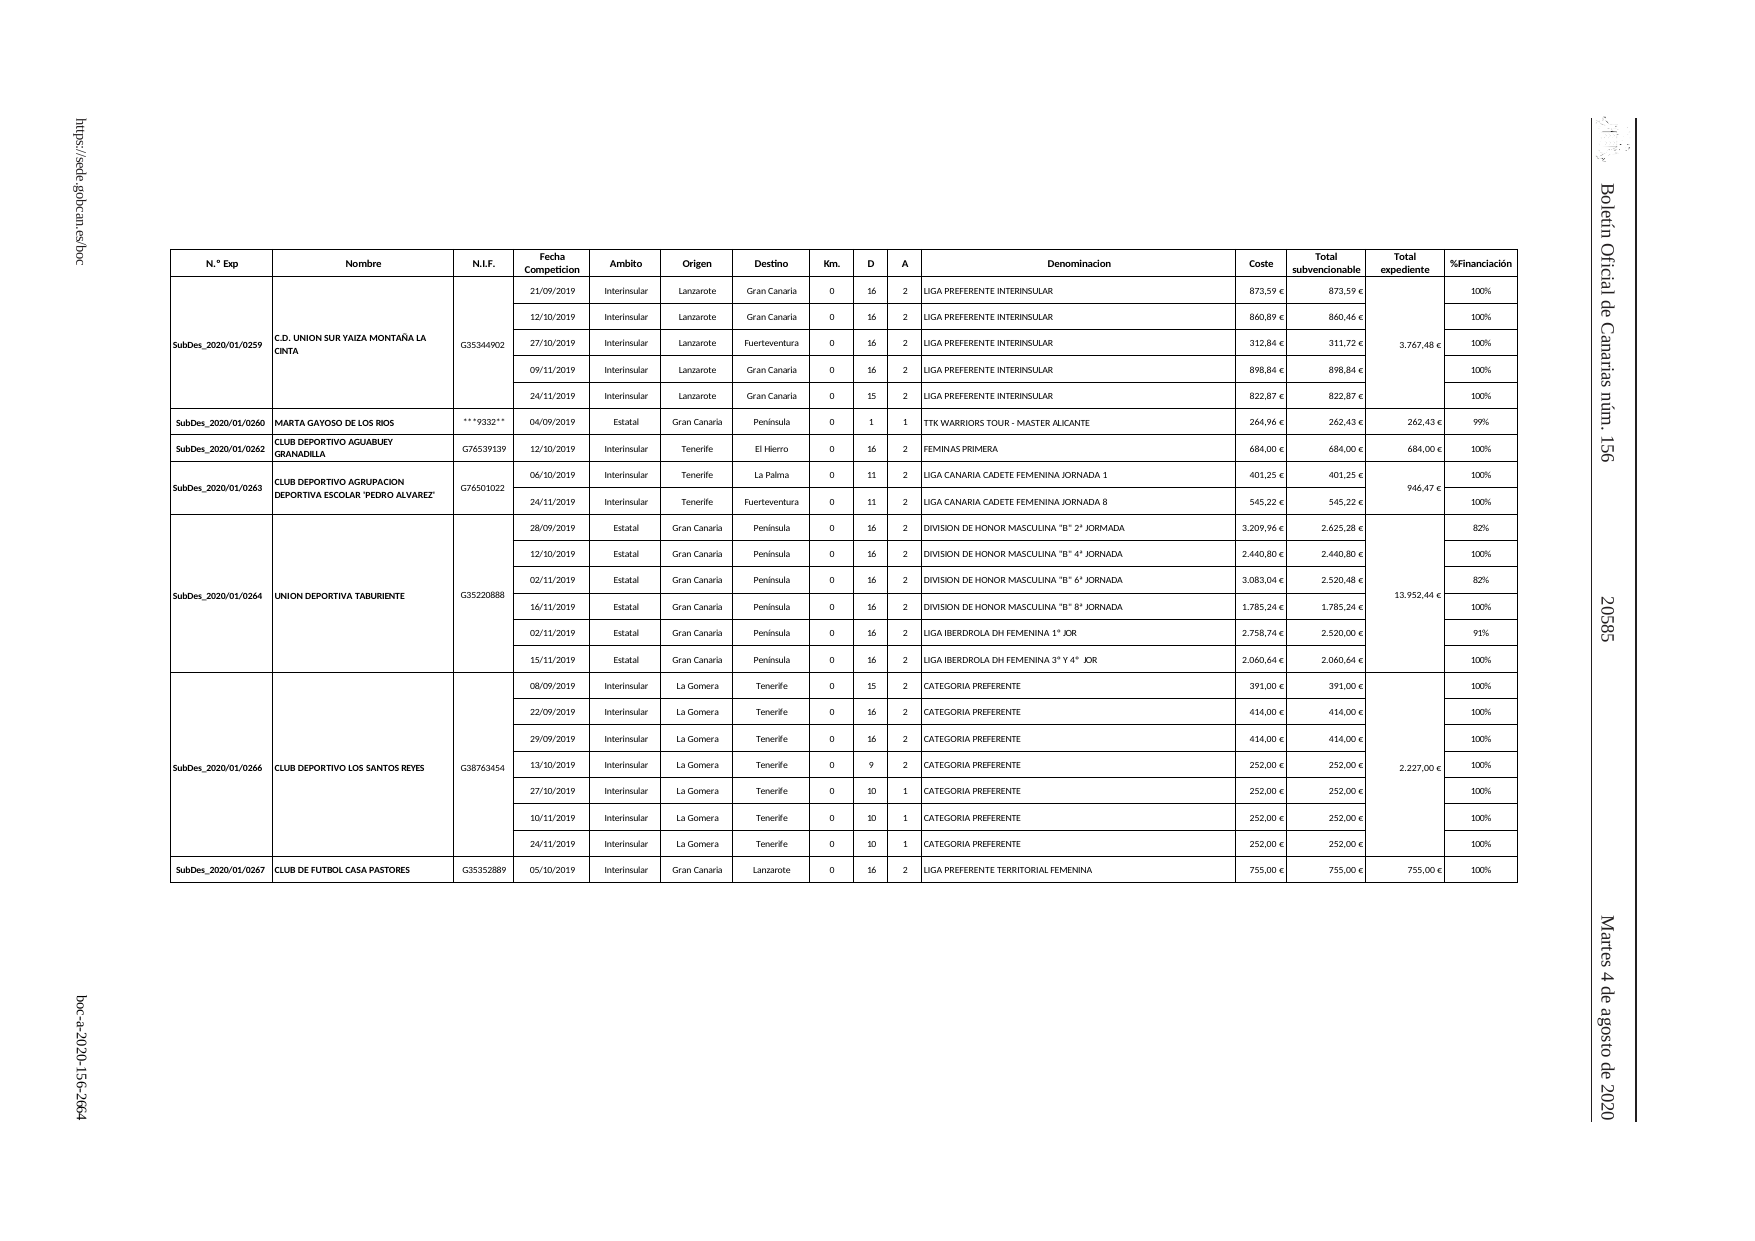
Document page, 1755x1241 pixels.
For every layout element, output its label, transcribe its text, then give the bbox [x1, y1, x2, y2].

table_cell 311,72 € [1287, 330, 1365, 355]
table_cell 1.785,24 € [1236, 594, 1286, 619]
table_cell 2 [888, 725, 921, 751]
table_cell SubDes_2020/01/0264 [171, 515, 272, 672]
table_cell 873,59 € [1236, 277, 1286, 303]
table_cell Gran Canaria [733, 383, 809, 408]
table_cell 16 [854, 515, 887, 540]
table_cell Gran Canaria [661, 857, 732, 882]
table_cell 545,22 € [1236, 488, 1286, 513]
table_cell 100% [1445, 304, 1517, 329]
table_cell Estatal [590, 541, 660, 566]
table_cell El Hierro [733, 435, 809, 461]
table_cell 28/09/2019 [514, 515, 589, 540]
table_cell 755,00 € [1236, 857, 1286, 882]
table_cell 414,00 € [1287, 699, 1365, 724]
table_cell Interinsular [590, 356, 660, 382]
table_cell 10 [854, 804, 887, 829]
table_cell 09/11/2019 [514, 356, 589, 382]
table_cell La Gomera [661, 778, 732, 803]
table_cell 24/11/2019 [514, 488, 589, 513]
table_cell 755,00 € [1366, 857, 1444, 882]
table_cell SubDes_2020/01/0262 [171, 435, 272, 461]
table_cell 1 [888, 409, 921, 434]
table_cell 1.785,24 € [1287, 594, 1365, 619]
table_cell 100% [1445, 541, 1517, 566]
table_cell 252,00 € [1236, 831, 1286, 856]
table_cell 2.520,00 € [1287, 620, 1365, 645]
table_cell Península [733, 620, 809, 645]
table_cell CATEGORIA PREFERENTE [922, 699, 1235, 724]
table_cell LIGA IBERDROLA DH FEMENINA 3º Y 4º JOR [922, 646, 1235, 672]
table_cell SubDes_2020/01/0259 [171, 277, 272, 408]
table_cell 2 [888, 515, 921, 540]
table_cell 684,00 € [1236, 435, 1286, 461]
table_cell 04/09/2019 [514, 409, 589, 434]
table_cell 0 [810, 356, 853, 382]
table_cell Gran Canaria [661, 409, 732, 434]
table_cell 15/11/2019 [514, 646, 589, 672]
table_cell CLUB DE FUTBOL CASA PASTORES [273, 857, 453, 882]
table_cell 2.520,48 € [1287, 567, 1365, 592]
table_cell SubDes_2020/01/0267 [171, 857, 272, 882]
table_cell 1 [854, 409, 887, 434]
table_header D [854, 250, 887, 276]
table_cell 2 [888, 541, 921, 566]
table_cell 13.952,44 € [1366, 515, 1444, 672]
table_cell LIGA PREFERENTE INTERINSULAR [922, 383, 1235, 408]
table_cell SubDes_2020/01/0263 [171, 462, 272, 513]
table_cell Interinsular [590, 488, 660, 513]
table_cell Península [733, 515, 809, 540]
table_cell LIGA PREFERENTE TERRITORIAL FEMENINA [922, 857, 1235, 882]
table_cell Lanzarote [661, 356, 732, 382]
table_cell 0 [810, 304, 853, 329]
table_cell 0 [810, 778, 853, 803]
table_header A [888, 250, 921, 276]
table_cell Interinsular [590, 462, 660, 487]
table_cell Interinsular [590, 277, 660, 303]
table_cell 252,00 € [1287, 831, 1365, 856]
table_cell Tenerife [733, 673, 809, 698]
table_cell 2 [888, 620, 921, 645]
table_cell 414,00 € [1236, 725, 1286, 751]
table_cell LIGA PREFERENTE INTERINSULAR [922, 304, 1235, 329]
table_cell Lanzarote [661, 383, 732, 408]
table_cell Lanzarote [661, 277, 732, 303]
table_cell LIGA CANARIA CADETE FEMENINA JORNADA 8 [922, 488, 1235, 513]
table_cell 100% [1445, 330, 1517, 355]
table_cell Tenerife [733, 778, 809, 803]
text https://sede.gobcan.es/boc [73, 118, 90, 273]
table_cell Península [733, 594, 809, 619]
table_cell 2.060,64 € [1287, 646, 1365, 672]
table_cell 2 [888, 488, 921, 513]
table_cell La Gomera [661, 804, 732, 829]
table_cell 0 [810, 725, 853, 751]
table_cell 99% [1445, 409, 1517, 434]
table_cell Interinsular [590, 330, 660, 355]
table_cell 11 [854, 462, 887, 487]
table_cell 12/10/2019 [514, 435, 589, 461]
table_cell 2 [888, 356, 921, 382]
text boc-a-2020-156-2664 [74, 995, 91, 1124]
table_cell 10/11/2019 [514, 804, 589, 829]
table_cell Interinsular [590, 383, 660, 408]
table_cell G35352889 [454, 857, 513, 882]
table_cell 100% [1445, 725, 1517, 751]
table_cell 2.227,00 € [1366, 673, 1444, 856]
table_cell La Gomera [661, 699, 732, 724]
table_cell 264,96 € [1236, 409, 1286, 434]
table_cell Interinsular [590, 673, 660, 698]
table_header Origen [661, 250, 732, 276]
table_cell Gran Canaria [661, 567, 732, 592]
table_cell 100% [1445, 435, 1517, 461]
table_cell DIVISION DE HONOR MASCULINA "B" 8ª JORNADA [922, 594, 1235, 619]
table_cell 898,84 € [1236, 356, 1286, 382]
table_cell LIGA PREFERENTE INTERINSULAR [922, 356, 1235, 382]
table_cell 100% [1445, 673, 1517, 698]
table_cell ***9332** [454, 409, 513, 434]
table_cell 860,89 € [1236, 304, 1286, 329]
table_cell 0 [810, 515, 853, 540]
table_cell Península [733, 541, 809, 566]
table_cell 2 [888, 462, 921, 487]
table_cell G76501022 [454, 462, 513, 513]
table_cell 100% [1445, 699, 1517, 724]
table_cell 13/10/2019 [514, 752, 589, 777]
table_cell 252,00 € [1236, 752, 1286, 777]
table_cell 9 [854, 752, 887, 777]
table_cell 312,84 € [1236, 330, 1286, 355]
table_cell Interinsular [590, 435, 660, 461]
table_cell 06/10/2019 [514, 462, 589, 487]
table_cell CATEGORIA PREFERENTE [922, 673, 1235, 698]
table_cell 3.083,04 € [1236, 567, 1286, 592]
table_cell CLUB DEPORTIVO LOS SANTOS REYES [273, 673, 453, 856]
table_cell CATEGORIA PREFERENTE [922, 831, 1235, 856]
table_cell Interinsular [590, 725, 660, 751]
table_cell G38763454 [454, 673, 513, 856]
table_cell 12/10/2019 [514, 304, 589, 329]
table_cell 100% [1445, 857, 1517, 882]
table_cell 11 [854, 488, 887, 513]
table_cell Península [733, 409, 809, 434]
table_cell 16 [854, 356, 887, 382]
table_cell 16 [854, 594, 887, 619]
table_cell 898,84 € [1287, 356, 1365, 382]
table_cell 0 [810, 383, 853, 408]
table_cell Estatal [590, 620, 660, 645]
table_header Total subvencionable [1287, 250, 1365, 276]
table_cell 1 [888, 804, 921, 829]
text 20585 [1598, 597, 1618, 646]
table_cell 2 [888, 857, 921, 882]
table_cell 29/09/2019 [514, 725, 589, 751]
table_cell Gran Canaria [661, 515, 732, 540]
table_cell 2 [888, 435, 921, 461]
table_cell 0 [810, 857, 853, 882]
table_cell 0 [810, 646, 853, 672]
table_cell TTK WARRIORS TOUR - MASTER ALICANTE [922, 409, 1235, 434]
table_cell La Gomera [661, 752, 732, 777]
table_cell 1 [888, 831, 921, 856]
table_cell Tenerife [733, 699, 809, 724]
table_cell CATEGORIA PREFERENTE [922, 725, 1235, 751]
table_cell 08/09/2019 [514, 673, 589, 698]
table_cell 0 [810, 462, 853, 487]
table_cell 16 [854, 330, 887, 355]
table_cell 684,00 € [1366, 435, 1444, 461]
table_cell 02/11/2019 [514, 620, 589, 645]
table_cell 02/11/2019 [514, 567, 589, 592]
table_cell Lanzarote [733, 857, 809, 882]
table_cell LIGA PREFERENTE INTERINSULAR [922, 277, 1235, 303]
table_cell Estatal [590, 594, 660, 619]
table_cell 2.625,28 € [1287, 515, 1365, 540]
table_cell 0 [810, 594, 853, 619]
table_cell 262,43 € [1287, 409, 1365, 434]
table_cell Estatal [590, 409, 660, 434]
table_cell 100% [1445, 831, 1517, 856]
table_cell UNION DEPORTIVA TABURIENTE [273, 515, 453, 672]
table_cell 0 [810, 567, 853, 592]
table_cell 0 [810, 277, 853, 303]
table_cell 252,00 € [1287, 752, 1365, 777]
table_cell 27/10/2019 [514, 330, 589, 355]
table_cell 27/10/2019 [514, 778, 589, 803]
table_cell Fuerteventura [733, 330, 809, 355]
table_cell Tenerife [661, 488, 732, 513]
table_cell 252,00 € [1287, 804, 1365, 829]
table_cell 16 [854, 567, 887, 592]
table_cell CATEGORIA PREFERENTE [922, 778, 1235, 803]
table_cell SubDes_2020/01/0260 [171, 409, 272, 434]
table_cell Tenerife [661, 435, 732, 461]
table_cell MARTA GAYOSO DE LOS RIOS [273, 409, 453, 434]
table_cell 16 [854, 277, 887, 303]
table_cell 16 [854, 725, 887, 751]
table_cell 16 [854, 435, 887, 461]
table_cell 0 [810, 409, 853, 434]
table_cell 0 [810, 831, 853, 856]
table_cell 2 [888, 594, 921, 619]
table_cell CLUB DEPORTIVO AGUABUEY GRANADILLA [273, 435, 453, 461]
table_cell Tenerife [733, 804, 809, 829]
table_cell 3.767,48 € [1366, 277, 1444, 408]
table_cell 05/10/2019 [514, 857, 589, 882]
table_cell La Gomera [661, 831, 732, 856]
table_header N.I.F. [454, 250, 513, 276]
table_cell 16 [854, 541, 887, 566]
table_cell La Palma [733, 462, 809, 487]
table_cell 1 [888, 778, 921, 803]
table_cell Estatal [590, 646, 660, 672]
table_cell Interinsular [590, 804, 660, 829]
table_cell 0 [810, 804, 853, 829]
table_cell 0 [810, 752, 853, 777]
table_cell 100% [1445, 462, 1517, 487]
table_cell 100% [1445, 804, 1517, 829]
text Boletín Oficial de Canarias núm. 156 [1598, 183, 1618, 464]
table_cell Gran Canaria [733, 277, 809, 303]
table_cell 2.758,74 € [1236, 620, 1286, 645]
table_cell 822,87 € [1236, 383, 1286, 408]
table_cell 946,47 € [1366, 462, 1444, 513]
table_header Nombre [273, 250, 453, 276]
table_cell 91% [1445, 620, 1517, 645]
table_cell LIGA PREFERENTE INTERINSULAR [922, 330, 1235, 355]
table_cell 0 [810, 435, 853, 461]
table_cell Interinsular [590, 304, 660, 329]
table_cell 2 [888, 304, 921, 329]
table_cell 755,00 € [1287, 857, 1365, 882]
table_cell 16 [854, 646, 887, 672]
table_cell Gran Canaria [661, 594, 732, 619]
table_header Fecha Competicion [514, 250, 589, 276]
table_cell 545,22 € [1287, 488, 1365, 513]
table_header Km. [810, 250, 853, 276]
table_cell 873,59 € [1287, 277, 1365, 303]
table_cell Gran Canaria [733, 304, 809, 329]
table_cell 2.440,80 € [1236, 541, 1286, 566]
table_cell Península [733, 567, 809, 592]
table_cell 2 [888, 567, 921, 592]
table_cell 2 [888, 330, 921, 355]
table_cell Lanzarote [661, 330, 732, 355]
table_header N.º Exp [171, 250, 272, 276]
table_cell 100% [1445, 488, 1517, 513]
table_cell 252,00 € [1287, 778, 1365, 803]
table_cell 100% [1445, 752, 1517, 777]
table_cell 414,00 € [1236, 699, 1286, 724]
table_cell 684,00 € [1287, 435, 1365, 461]
table_cell 16 [854, 857, 887, 882]
table_cell 0 [810, 541, 853, 566]
table_cell 401,25 € [1287, 462, 1365, 487]
table_header Ambito [590, 250, 660, 276]
table_cell Gran Canaria [661, 620, 732, 645]
table_cell G35220888 [454, 515, 513, 672]
table_cell Gran Canaria [661, 646, 732, 672]
table_cell C.D. UNION SUR YAIZA MONTAÑA LA CINTA [273, 277, 453, 408]
table_cell 2 [888, 752, 921, 777]
table_header Denominacion [922, 250, 1235, 276]
table_cell Estatal [590, 515, 660, 540]
table_cell 2 [888, 673, 921, 698]
table_cell G76539139 [454, 435, 513, 461]
table_cell G35344902 [454, 277, 513, 408]
table_cell 2.440,80 € [1287, 541, 1365, 566]
table_cell Gran Canaria [733, 356, 809, 382]
table_cell DIVISION DE HONOR MASCULINA "B" 4ª JORNADA [922, 541, 1235, 566]
table_header %Financiación [1445, 250, 1517, 276]
table_cell Interinsular [590, 752, 660, 777]
table_cell 10 [854, 831, 887, 856]
table_cell 0 [810, 699, 853, 724]
table_cell Interinsular [590, 831, 660, 856]
table_header Coste [1236, 250, 1286, 276]
table_cell Interinsular [590, 778, 660, 803]
table_cell DIVISION DE HONOR MASCULINA "B" 6ª JORNADA [922, 567, 1235, 592]
table_cell Interinsular [590, 699, 660, 724]
table_cell 100% [1445, 778, 1517, 803]
table_header Total expediente [1366, 250, 1444, 276]
table_cell La Gomera [661, 673, 732, 698]
table_cell 0 [810, 330, 853, 355]
table_cell 262,43 € [1366, 409, 1444, 434]
table_cell 391,00 € [1287, 673, 1365, 698]
table_cell Tenerife [661, 462, 732, 487]
table_cell FEMINAS PRIMERA [922, 435, 1235, 461]
table_cell Estatal [590, 567, 660, 592]
table_cell 401,25 € [1236, 462, 1286, 487]
table_cell CATEGORIA PREFERENTE [922, 804, 1235, 829]
table_cell 3.209,96 € [1236, 515, 1286, 540]
table_cell LIGA CANARIA CADETE FEMENINA JORNADA 1 [922, 462, 1235, 487]
table_cell 100% [1445, 646, 1517, 672]
table_cell Tenerife [733, 831, 809, 856]
table_cell 0 [810, 488, 853, 513]
table_cell 82% [1445, 515, 1517, 540]
table_cell La Gomera [661, 725, 732, 751]
table_cell Lanzarote [661, 304, 732, 329]
table_cell 414,00 € [1287, 725, 1365, 751]
table_cell CATEGORIA PREFERENTE [922, 752, 1235, 777]
table_cell 860,46 € [1287, 304, 1365, 329]
table_cell 2 [888, 699, 921, 724]
table_cell 252,00 € [1236, 778, 1286, 803]
table_cell Península [733, 646, 809, 672]
table_cell 2 [888, 383, 921, 408]
table_cell 16/11/2019 [514, 594, 589, 619]
table_cell 16 [854, 620, 887, 645]
table_cell 0 [810, 673, 853, 698]
table_cell 24/11/2019 [514, 383, 589, 408]
table_cell 100% [1445, 594, 1517, 619]
table_cell LIGA IBERDROLA DH FEMENINA 1º JOR [922, 620, 1235, 645]
table_cell Tenerife [733, 725, 809, 751]
table_cell 822,87 € [1287, 383, 1365, 408]
table_cell Tenerife [733, 752, 809, 777]
table_cell 22/09/2019 [514, 699, 589, 724]
table_cell 391,00 € [1236, 673, 1286, 698]
table_cell 15 [854, 673, 887, 698]
table_cell 16 [854, 699, 887, 724]
table_cell CLUB DEPORTIVO AGRUPACION DEPORTIVA ESCOLAR 'PEDRO ALVAREZ' [273, 462, 453, 513]
table_cell 24/11/2019 [514, 831, 589, 856]
table_header Destino [733, 250, 809, 276]
table_cell 100% [1445, 277, 1517, 303]
table_cell 12/10/2019 [514, 541, 589, 566]
table_cell 100% [1445, 356, 1517, 382]
text Martes 4 de agosto de 2020 [1598, 915, 1618, 1124]
table_cell 2 [888, 646, 921, 672]
table_cell 21/09/2019 [514, 277, 589, 303]
table_cell 2 [888, 277, 921, 303]
table_cell 2.060,64 € [1236, 646, 1286, 672]
table_cell DIVISION DE HONOR MASCULINA "B" 2ª JORMADA [922, 515, 1235, 540]
table_cell 0 [810, 620, 853, 645]
table_cell 10 [854, 778, 887, 803]
table_cell 82% [1445, 567, 1517, 592]
table_cell 252,00 € [1236, 804, 1286, 829]
table_cell SubDes_2020/01/0266 [171, 673, 272, 856]
table_cell 15 [854, 383, 887, 408]
table_cell 16 [854, 304, 887, 329]
table_cell Fuerteventura [733, 488, 809, 513]
table_cell Gran Canaria [661, 541, 732, 566]
table_cell 100% [1445, 383, 1517, 408]
table_cell Interinsular [590, 857, 660, 882]
